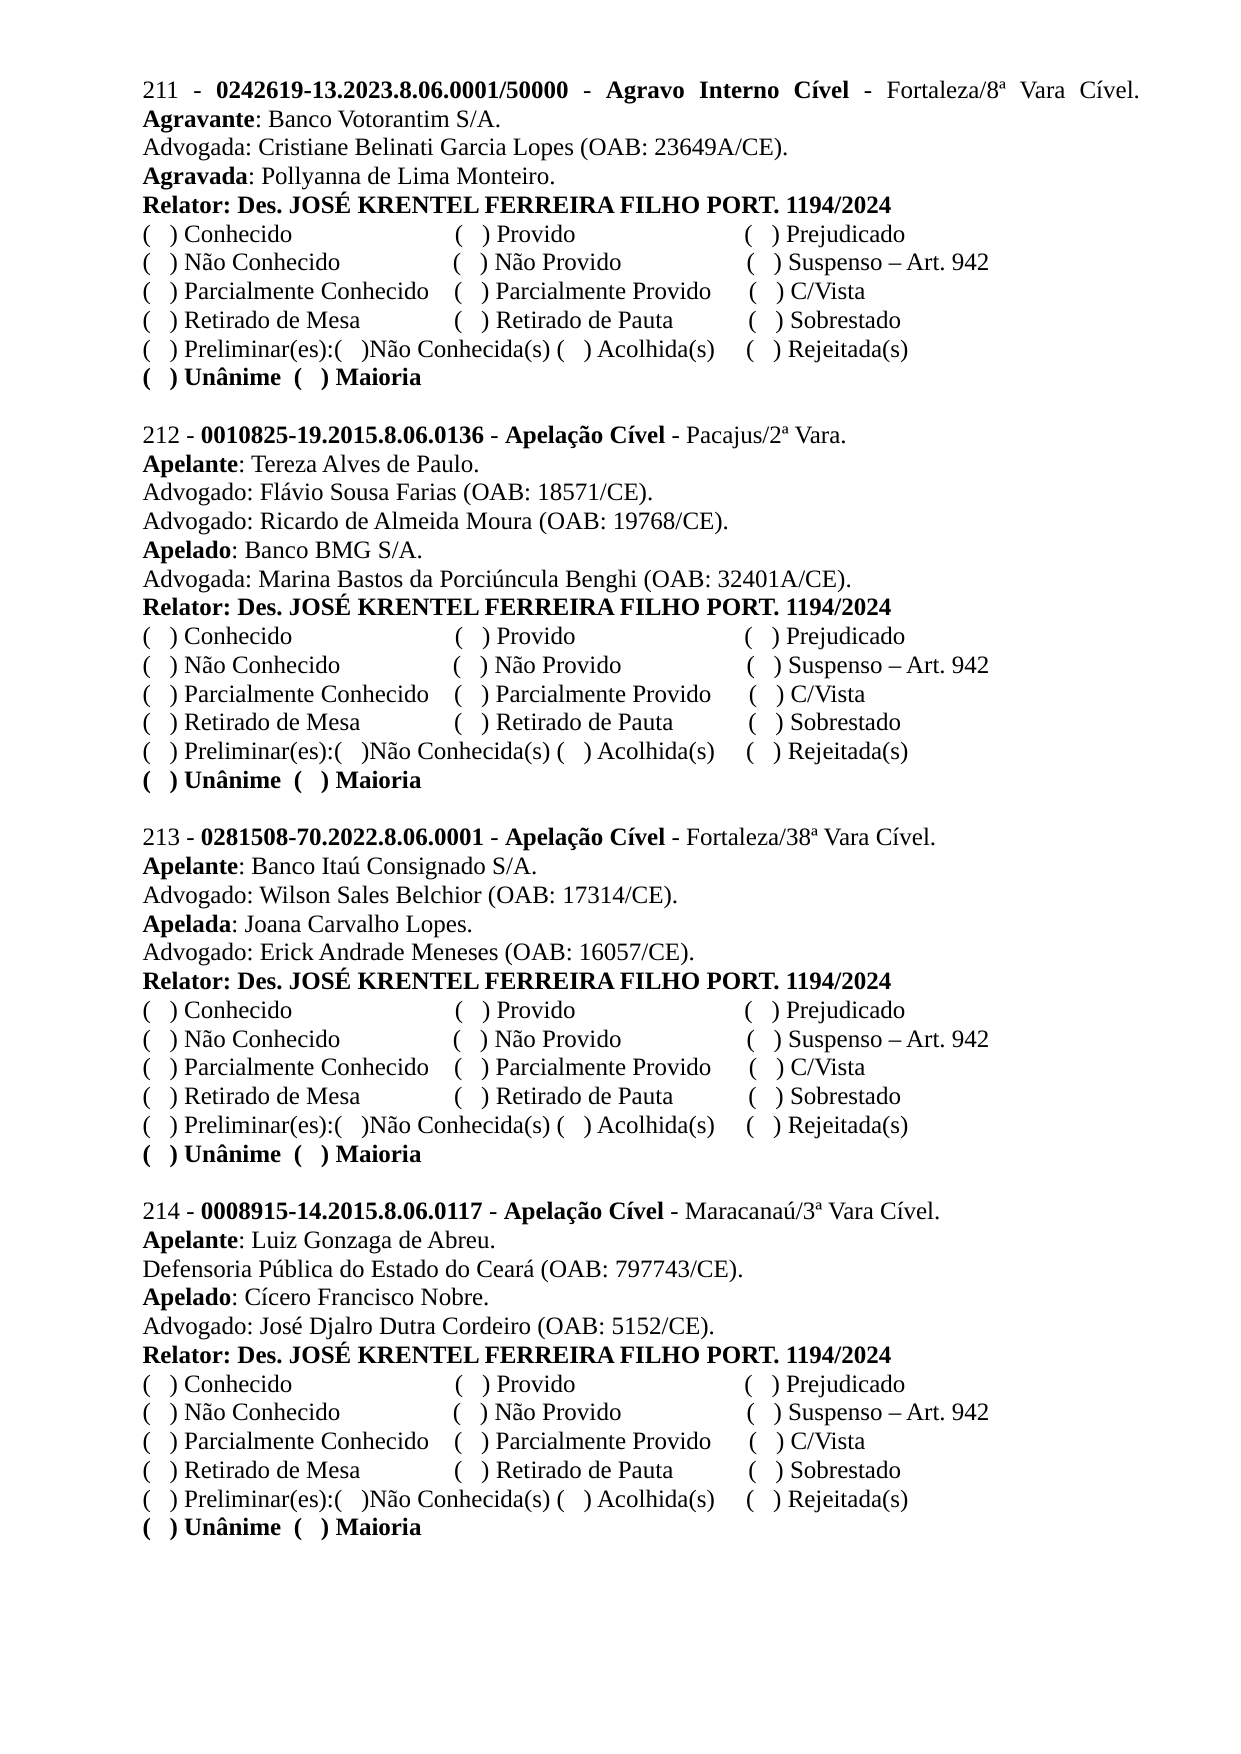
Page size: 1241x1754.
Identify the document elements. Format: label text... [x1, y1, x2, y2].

text ( ) Unânime ( ) Maioria [142, 362, 1158, 391]
text ( ) Preliminar(es):( )Não Conhecida(s) ( ) Acolhida(s) ( ) Rejeitada(s) [142, 736, 1158, 765]
text ( ) Parcialmente Conhecido ( ) Parcialmente Provido ( ) C/Vista [142, 679, 1158, 707]
text ( ) Retirado de Mesa ( ) Retirado de Pauta ( ) Sobrestado [142, 1455, 1158, 1484]
text ( ) Retirado de Mesa ( ) Retirado de Pauta ( ) Sobrestado [142, 707, 1158, 736]
text Relator: Des. JOSÉ KRENTEL FERREIRA FILHO PORT. 1194/2024 [142, 966, 1141, 995]
text Advogada: Marina Bastos da Porciúncula Benghi (OAB: 32401A/CE). [142, 564, 1141, 592]
text ( ) Preliminar(es):( )Não Conhecida(s) ( ) Acolhida(s) ( ) Rejeitada(s) [142, 334, 1158, 362]
text Apelante: Luiz Gonzaga de Abreu. [142, 1225, 1141, 1254]
text Apelado: Banco BMG S/A. [142, 535, 1141, 564]
text Apelada: Joana Carvalho Lopes. [142, 909, 1141, 937]
text Advogado: José Djalro Dutra Cordeiro (OAB: 5152/CE). [142, 1311, 1141, 1340]
text 211 - 0242619-13.2023.8.06.0001/50000 - Agravo Interno Cível - Fortaleza/8ª Vara Cível. Agravante: Banco Votorantim S/A. [142, 75, 1141, 132]
text ( ) Retirado de Mesa ( ) Retirado de Pauta ( ) Sobrestado [142, 1081, 1158, 1110]
text ( ) Parcialmente Conhecido ( ) Parcialmente Provido ( ) C/Vista [142, 1426, 1158, 1455]
text ( ) Preliminar(es):( )Não Conhecida(s) ( ) Acolhida(s) ( ) Rejeitada(s) [142, 1110, 1158, 1139]
text 213 - 0281508-70.2022.8.06.0001 - Apelação Cível - Fortaleza/38ª Vara Cível. [142, 822, 1141, 851]
text Relator: Des. JOSÉ KRENTEL FERREIRA FILHO PORT. 1194/2024 [142, 592, 1141, 621]
text 212 - 0010825-19.2015.8.06.0136 - Apelação Cível - Pacajus/2ª Vara. [142, 420, 1141, 449]
text Apelante: Banco Itaú Consignado S/A. [142, 851, 1141, 880]
text ( ) Unânime ( ) Maioria [142, 765, 1158, 794]
text ( ) Unânime ( ) Maioria [142, 1139, 1158, 1167]
text Apelado: Cícero Francisco Nobre. [142, 1282, 1141, 1311]
text Advogada: Cristiane Belinati Garcia Lopes (OAB: 23649A/CE). [142, 132, 1141, 161]
text Apelante: Tereza Alves de Paulo. [142, 449, 1141, 477]
text ( ) Preliminar(es):( )Não Conhecida(s) ( ) Acolhida(s) ( ) Rejeitada(s) [142, 1484, 1158, 1512]
text ( ) Conhecido ( ) Provido ( ) Prejudicado [142, 621, 1141, 650]
text ( ) Não Conhecido ( ) Não Provido ( ) Suspenso – Art. 942 [142, 1024, 1158, 1052]
text ( ) Conhecido ( ) Provido ( ) Prejudicado [142, 1369, 1141, 1397]
text ( ) Unânime ( ) Maioria [142, 1512, 1158, 1541]
text ( ) Retirado de Mesa ( ) Retirado de Pauta ( ) Sobrestado [142, 305, 1158, 334]
text ( ) Parcialmente Conhecido ( ) Parcialmente Provido ( ) C/Vista [142, 1052, 1158, 1081]
text Defensoria Pública do Estado do Ceará (OAB: 797743/CE). [142, 1254, 1141, 1282]
text Advogado: Wilson Sales Belchior (OAB: 17314/CE). [142, 880, 1141, 909]
text Relator: Des. JOSÉ KRENTEL FERREIRA FILHO PORT. 1194/2024 [142, 1340, 1141, 1369]
text ( ) Não Conhecido ( ) Não Provido ( ) Suspenso – Art. 942 [142, 247, 1158, 276]
text ( ) Não Conhecido ( ) Não Provido ( ) Suspenso – Art. 942 [142, 650, 1158, 679]
text 214 - 0008915-14.2015.8.06.0117 - Apelação Cível - Maracanaú/3ª Vara Cível. [142, 1196, 1141, 1225]
text Agravada: Pollyanna de Lima Monteiro. [142, 161, 1141, 190]
text ( ) Parcialmente Conhecido ( ) Parcialmente Provido ( ) C/Vista [142, 276, 1158, 305]
text ( ) Não Conhecido ( ) Não Provido ( ) Suspenso – Art. 942 [142, 1397, 1158, 1426]
text Advogado: Flávio Sousa Farias (OAB: 18571/CE). [142, 477, 1141, 506]
text Relator: Des. JOSÉ KRENTEL FERREIRA FILHO PORT. 1194/2024 [142, 190, 1141, 219]
text ( ) Conhecido ( ) Provido ( ) Prejudicado [142, 219, 1141, 247]
text Advogado: Ricardo de Almeida Moura (OAB: 19768/CE). [142, 506, 1141, 535]
text ( ) Conhecido ( ) Provido ( ) Prejudicado [142, 995, 1141, 1024]
text Advogado: Erick Andrade Meneses (OAB: 16057/CE). [142, 937, 1141, 966]
